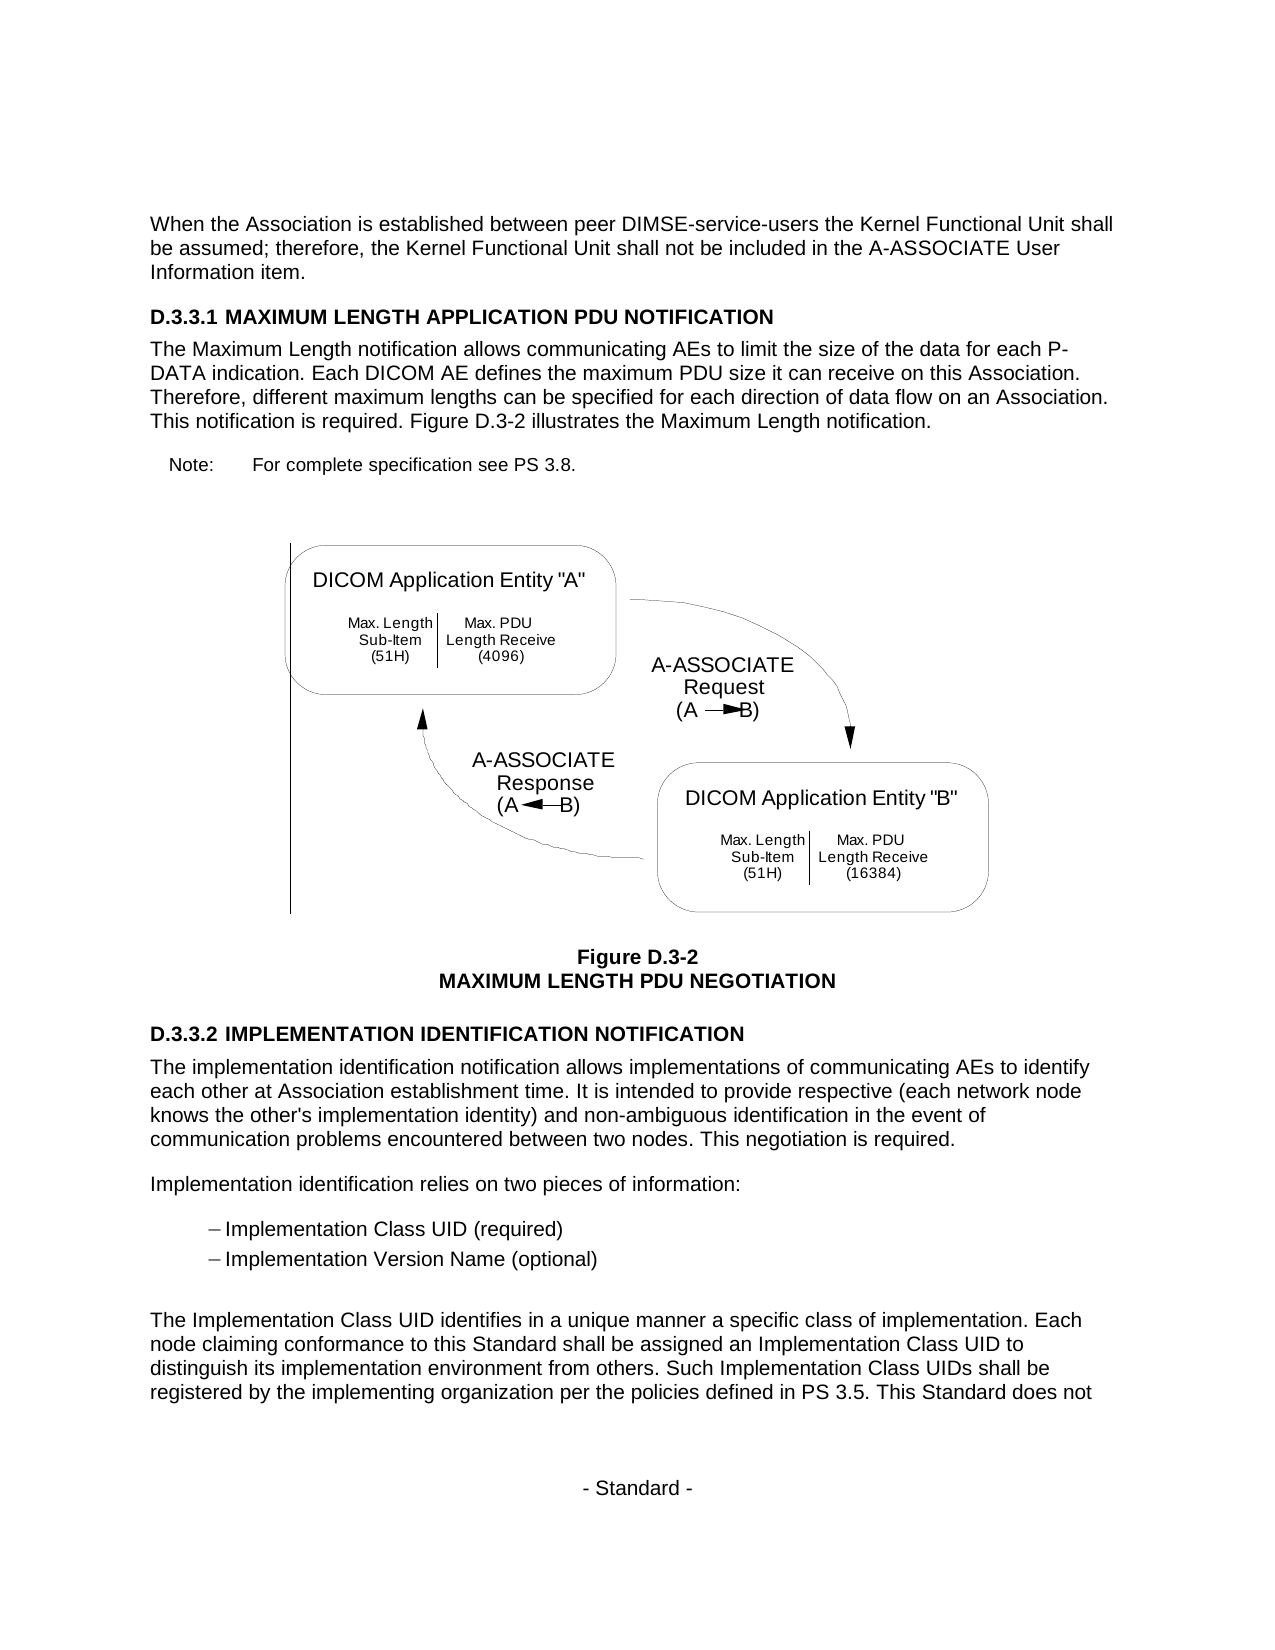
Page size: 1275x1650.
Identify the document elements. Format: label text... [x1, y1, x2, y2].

subtitle D.3.3.1 MAXIMUM LENGTH APPLICATION PDU NOTIFICATION [150, 304, 1125, 329]
text Note: For complete specification see PS 3.8. [169, 454, 1125, 476]
title Figure D.3-2 MAXIMUM LENGTH PDU NEGOTIATION [150, 945, 1125, 993]
text  Implementation Version Name (optional) [206, 1247, 1125, 1271]
text Implementation identification relies on two pieces of information: [150, 1172, 1125, 1196]
text When the Association is established between peer DIMSE-service-users the Kernel Functional Unit shall be assumed; therefore, the Kernel Functional Unit shall not be included in the A-ASSOCIATE User Information item. [150, 212, 1125, 284]
text  Implementation Class UID (required) [206, 1217, 1125, 1241]
subtitle D.3.3.2 IMPLEMENTATION IDENTIFICATION NOTIFICATION [150, 1022, 1125, 1046]
text The Implementation Class UID identifies in a unique manner a specific class of implementation. Each node claiming conformance to this Standard shall be assigned an Implementation Class UID to distinguish its implementation environment from others. Such Implementation Class UIDs shall be registered by the implementing organization per the policies defined in PS 3.5. This Standard does not [150, 1308, 1125, 1404]
text The Maximum Length notification allows communicating AEs to limit the size of the data for each P-DATA indication. Each DICOM AE defines the maximum PDU size it can receive on this Association. Therefore, different maximum lengths can be specified for each direction of data flow on an Association. This notification is required. Figure D.3-2 illustrates the Maximum Length notification. [150, 337, 1125, 433]
text The implementation identification notification allows implementations of communicating AEs to identify each other at Association establishment time. It is intended to provide respective (each network node knows the other's implementation identity) and non-ambiguous identification in the event of communication problems encountered between two nodes. This negotiation is required. [150, 1055, 1125, 1151]
